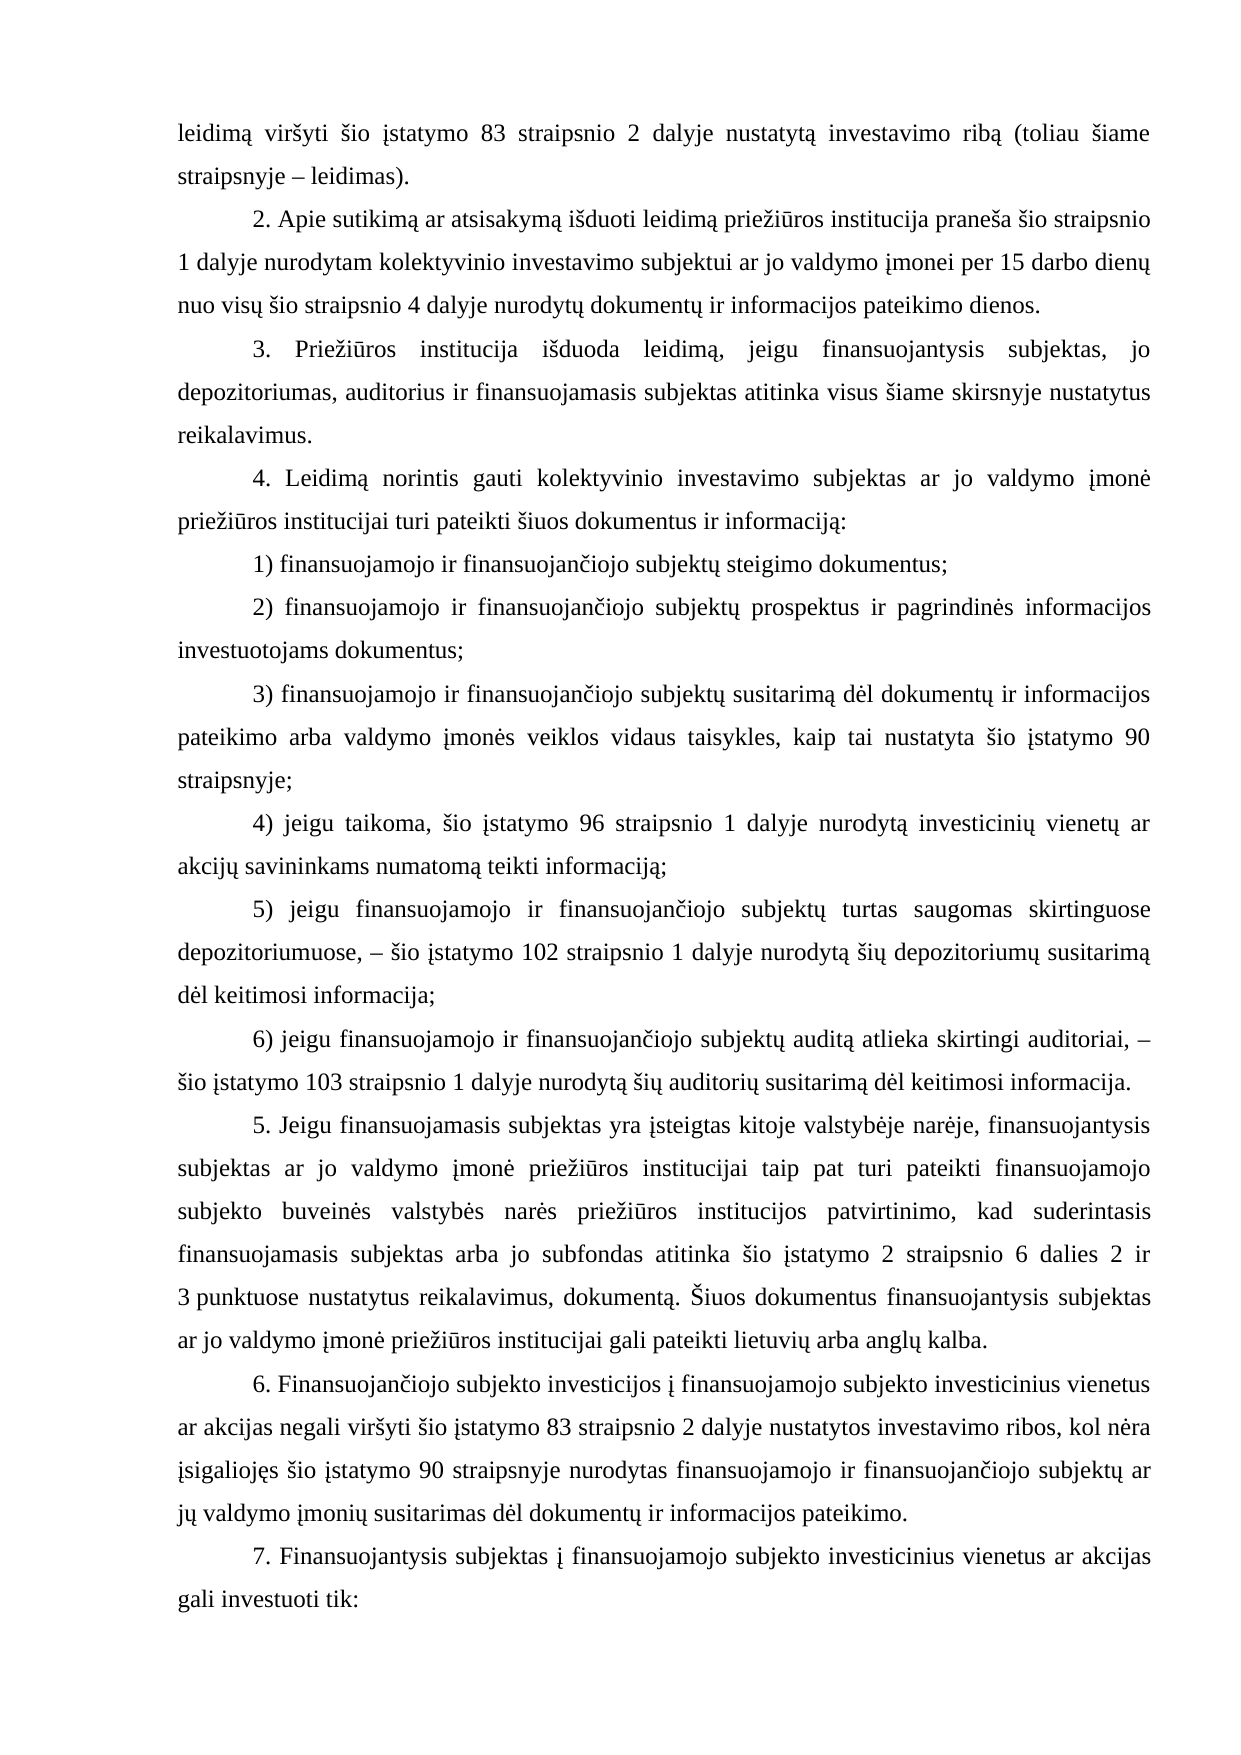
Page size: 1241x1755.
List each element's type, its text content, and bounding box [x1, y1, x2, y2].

text 3) finansuojamojo ir finansuojančiojo subjektų susitarimą dėl dokumentų ir informacijos pateikimo arba valdymo įmonės veiklos vidaus taisykles, kaip tai nustatyta šio įstatymo 90 straipsnyje; [177, 679, 1152, 794]
text 6) jeigu finansuojamojo ir finansuojančiojo subjektų auditą atlieka skirtingi auditoriai, – šio įstatymo 103 straipsnio 1 dalyje nurodytą šių auditorių susitarimą dėl keitimosi informacija. [177, 1024, 1152, 1096]
text 5. Jeigu finansuojamasis subjektas yra įsteigtas kitoje valstybėje narėje, finansuojantysis subjektas ar jo valdymo įmonė priežiūros institucijai taip pat turi pateikti finansuojamojo subjekto buveinės valstybės narės priežiūros institucijos patvirtinimo, kad suderintasis finansuojamasis subjektas arba jo subfondas atitinka šio įstatymo 2 straipsnio 6 dalies 2 ir 3 punktuose nustatytus reikalavimus, dokumentą. Šiuos dokumentus finansuojantysis subjektas ar jo valdymo įmonė priežiūros institucijai gali pateikti lietuvių arba anglų kalba. [177, 1110, 1152, 1354]
text 3. Priežiūros institucija išduoda leidimą, jeigu finansuojantysis subjektas, jo depozitoriumas, auditorius ir finansuojamasis subjektas atitinka visus šiame skirsnyje nustatytus reikalavimus. [177, 334, 1152, 449]
text 5) jeigu finansuojamojo ir finansuojančiojo subjektų turtas saugomas skirtinguose depozitoriumuose, – šio įstatymo 102 straipsnio 1 dalyje nurodytą šių depozitoriumų susitarimą dėl keitimosi informacija; [177, 894, 1152, 1009]
text 1) finansuojamojo ir finansuojančiojo subjektų steigimo dokumentus; [177, 549, 1152, 578]
text 2. Apie sutikimą ar atsisakymą išduoti leidimą priežiūros institucija praneša šio straipsnio 1 dalyje nurodytam kolektyvinio investavimo subjektui ar jo valdymo įmonei per 15 darbo dienų nuo visų šio straipsnio 4 dalyje nurodytų dokumentų ir informacijos pateikimo dienos. [177, 204, 1152, 319]
text 4. Leidimą norintis gauti kolektyvinio investavimo subjektas ar jo valdymo įmonė priežiūros institucijai turi pateikti šiuos dokumentus ir informaciją: [177, 463, 1152, 535]
text 7. Finansuojantysis subjektas į finansuojamojo subjekto investicinius vienetus ar akcijas gali investuoti tik: [177, 1541, 1152, 1613]
text 4) jeigu taikoma, šio įstatymo 96 straipsnio 1 dalyje nurodytą investicinių vienetų ar akcijų savininkams numatomą teikti informaciją; [177, 808, 1152, 880]
text 2) finansuojamojo ir finansuojančiojo subjektų prospektus ir pagrindinės informacijos investuotojams dokumentus; [177, 592, 1152, 664]
text 6. Finansuojančiojo subjekto investicijos į finansuojamojo subjekto investicinius vienetus ar akcijas negali viršyti šio įstatymo 83 straipsnio 2 dalyje nustatytos investavimo ribos, kol nėra įsigaliojęs šio įstatymo 90 straipsnyje nurodytas finansuojamojo ir finansuojančiojo subjektų ar jų valdymo įmonių susitarimas dėl dokumentų ir informacijos pateikimo. [177, 1369, 1152, 1527]
text leidimą viršyti šio įstatymo 83 straipsnio 2 dalyje nustatytą investavimo ribą (toliau šiame straipsnyje – leidimas). [177, 118, 1152, 190]
